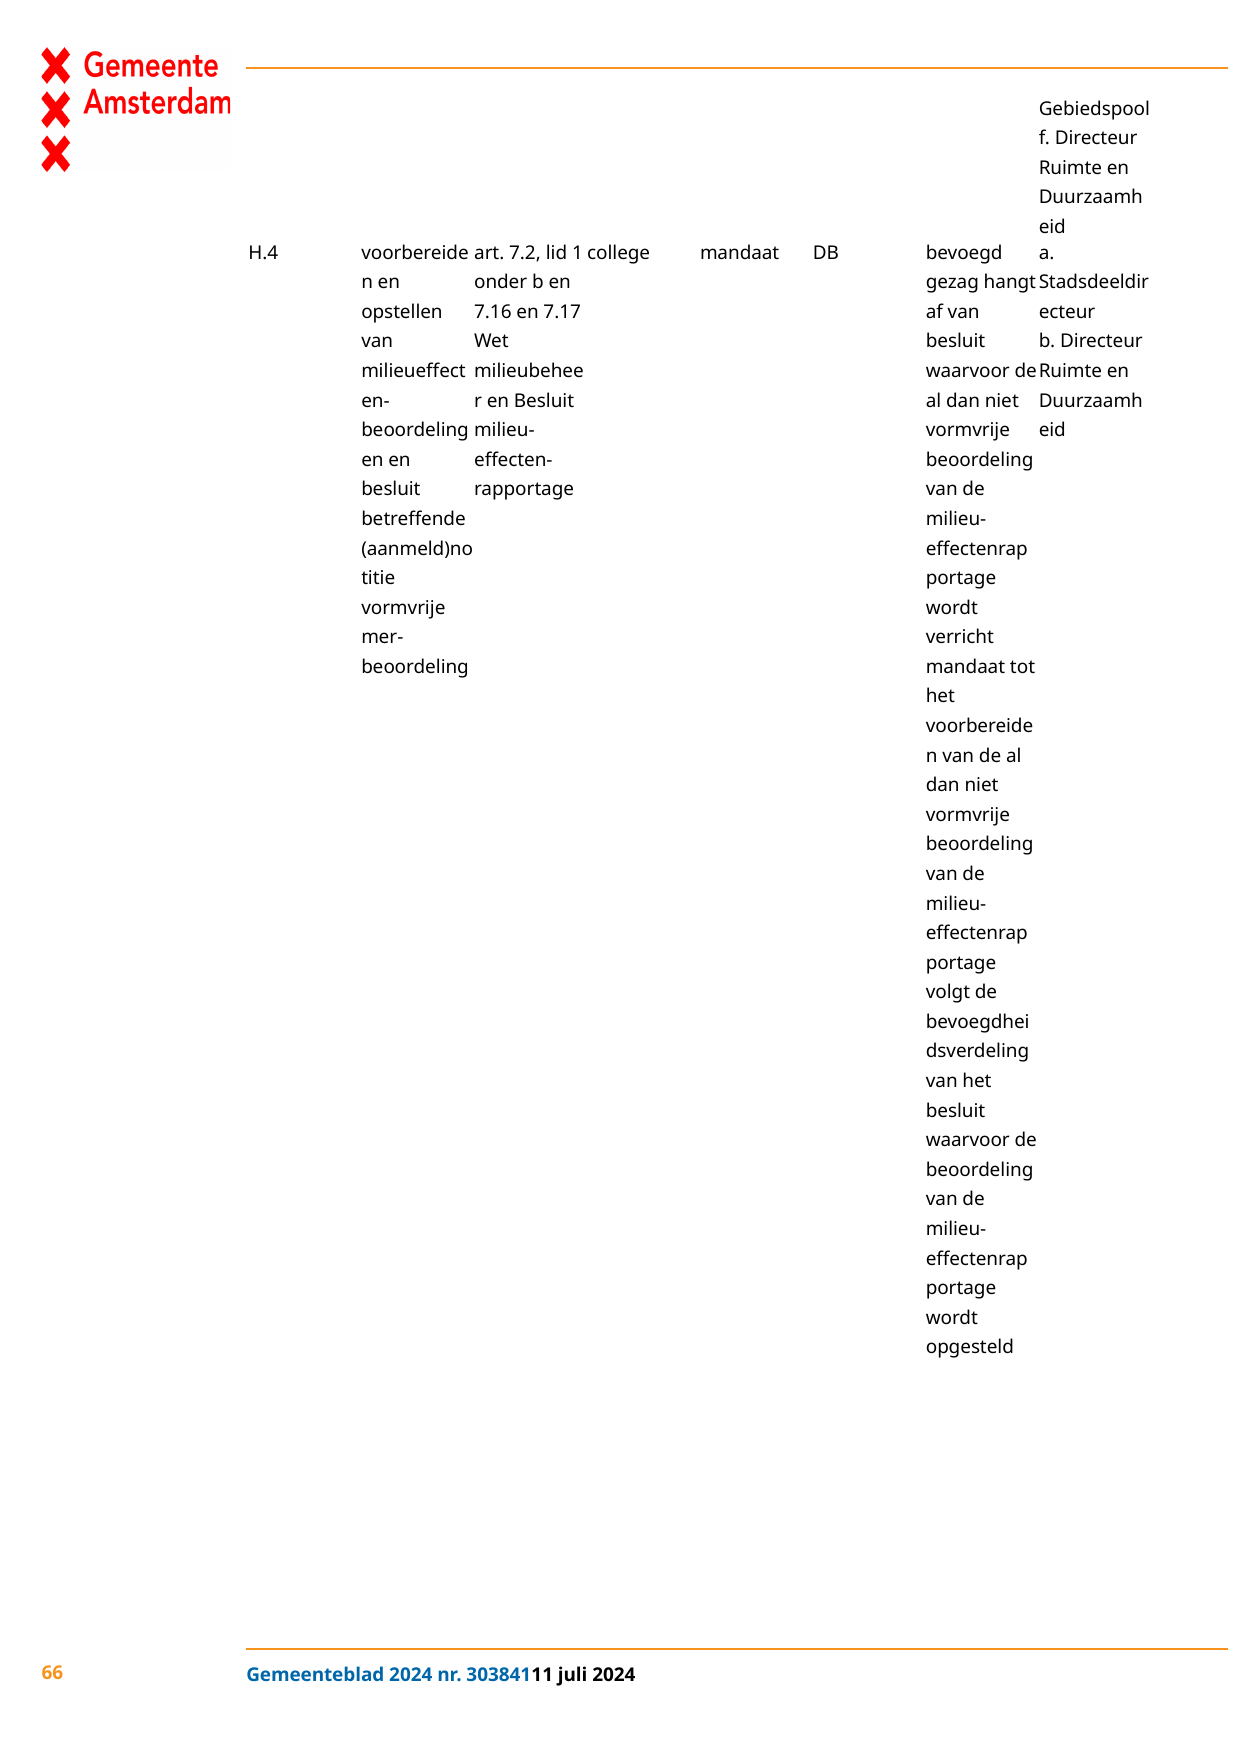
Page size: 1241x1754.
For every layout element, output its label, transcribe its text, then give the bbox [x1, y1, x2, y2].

table_cell Gebiedspool f. Directeur Ruimte en Duurzaamheid [1039, 95, 1152, 239]
table_cell bevoegd gezag hangt af van besluit waarvoor de al dan niet vormvrije beoordeling van de milieu-effectenrapportage wordt verricht mandaat tot het voorbereiden van de al dan niet vormvrije beoordeling van de milieu-effectenrapportage volgt de bevoegdheidsverdeling van het besluit waarvoor de beoordeling van de milieu-effectenrapportage wordt opgesteld [926, 239, 1038, 1359]
table_cell DB [813, 239, 926, 1359]
table_cell art. 7.2, lid 1 onder b en 7.16 en 7.17 Wet milieubeheer en Besluit milieu-effecten-rapportage [474, 239, 587, 1359]
table_cell [248, 95, 361, 239]
table_cell [361, 95, 474, 239]
table_cell a. Stadsdeeldirecteur b. Directeur Ruimte en Duurzaamheid [1039, 239, 1152, 1359]
table_cell [700, 95, 813, 239]
table_cell [813, 95, 926, 239]
table_cell [474, 95, 587, 239]
table_cell voorbereiden en opstellen van milieueffecten-beoordelingen en besluit betreffende (aanmeld)notitie vormvrije mer-beoordeling [361, 239, 474, 1359]
table_cell H.4 [248, 239, 361, 1359]
table_cell mandaat [700, 239, 813, 1359]
table_cell [926, 95, 1038, 239]
picture [41, 47, 231, 172]
table_cell [587, 95, 700, 239]
table_cell college [587, 239, 700, 1359]
